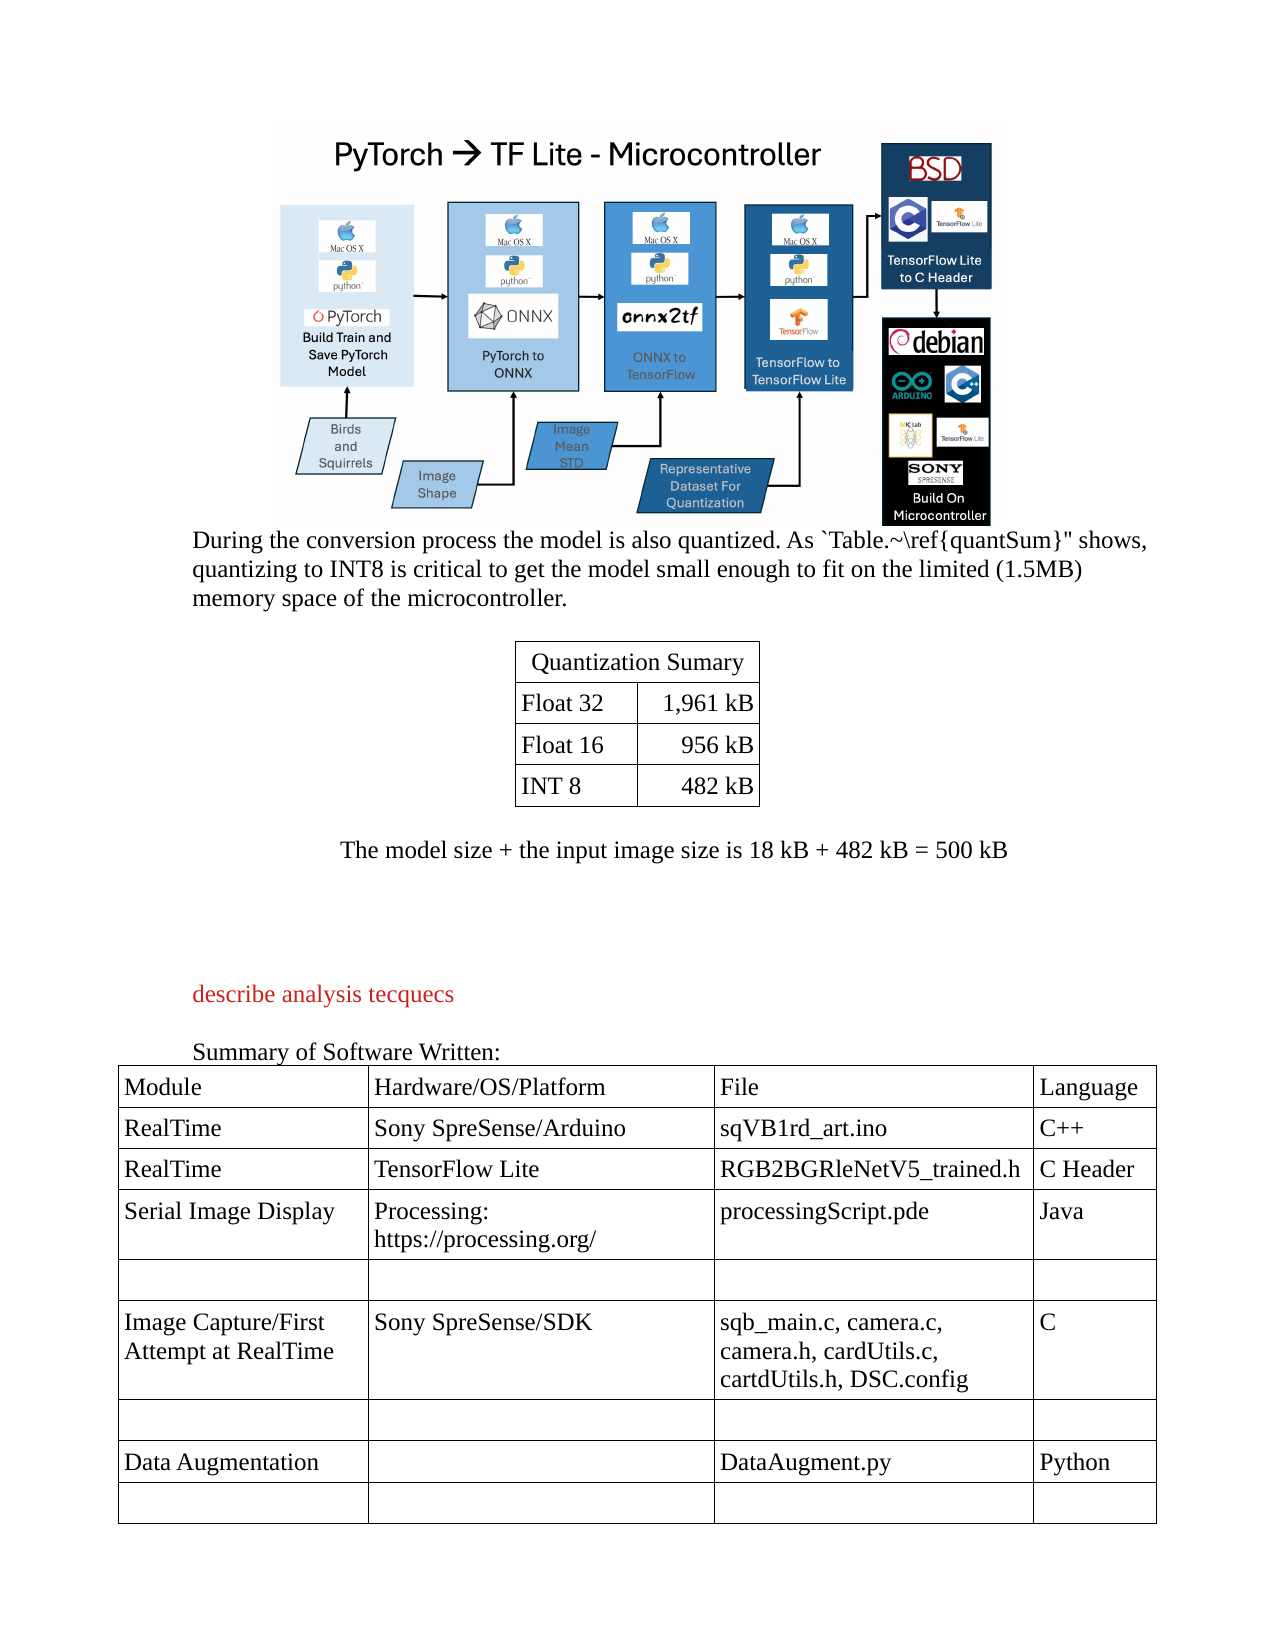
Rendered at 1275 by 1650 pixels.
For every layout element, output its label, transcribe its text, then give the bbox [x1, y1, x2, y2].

table_cell Sony SpreSense/Arduino [369, 1108, 714, 1148]
table_cell Python [1034, 1441, 1156, 1482]
text The model size + the input image size is 18 kB + 482 kB = 500 kB [340, 835, 1157, 864]
table_cell processingScript.pde [715, 1190, 1033, 1259]
table_cell [715, 1483, 1033, 1523]
text Summary of Software Written: [118, 1037, 1157, 1065]
table_cell [715, 1260, 1033, 1300]
table_cell [369, 1400, 714, 1440]
table_cell [1034, 1483, 1156, 1523]
table_cell [1034, 1260, 1156, 1300]
table_cell RGB2BGRleNetV5_trained.h [715, 1149, 1033, 1189]
table_cell TensorFlow Lite [369, 1149, 714, 1189]
table_cell sqb_main.c, camera.c, camera.h, cardUtils.c, cartdUtils.h, DSC.config [715, 1301, 1033, 1399]
table_cell Sony SpreSense/SDK [369, 1301, 714, 1399]
table_cell Data Augmentation [119, 1441, 368, 1482]
table_header File [715, 1066, 1033, 1107]
table_cell [119, 1260, 368, 1300]
table_cell [715, 1400, 1033, 1440]
table_cell Float 16 [516, 724, 637, 764]
table_cell INT 8 [516, 765, 637, 806]
table_cell [119, 1400, 368, 1440]
table_cell 956 kB [638, 724, 759, 764]
table_cell Processing: https://processing.org/ [369, 1190, 714, 1259]
table_cell Serial Image Display [119, 1190, 368, 1259]
table_cell 482 kB [638, 765, 759, 806]
table_cell C++ [1034, 1108, 1156, 1148]
table_cell C Header [1034, 1149, 1156, 1189]
table_header Quantization Sumary [516, 642, 759, 682]
table_cell [369, 1483, 714, 1523]
table_header Language [1034, 1066, 1156, 1107]
table_cell Java [1034, 1190, 1156, 1259]
table_header Module [119, 1066, 368, 1107]
table_cell C [1034, 1301, 1156, 1399]
table_header Hardware/OS/Platform [369, 1066, 714, 1107]
table_cell Image Capture/First Attempt at RealTime [119, 1301, 368, 1399]
table_cell 1,961 kB [638, 683, 759, 723]
table_cell [369, 1260, 714, 1300]
text During the conversion process the model is also quantized. As `Table.~\ref{quantSum}'' shows, quantizing to INT8 is critical to get the model small enough to fit on the limited (1.5MB) memory space of the microcontroller. [192, 526, 1157, 612]
text describe analysis tecquecs [192, 979, 1157, 1008]
table_cell DataAugment.py [715, 1441, 1033, 1482]
table_cell [119, 1483, 368, 1523]
table_cell sqVB1rd_art.ino [715, 1108, 1033, 1148]
table_cell [1034, 1400, 1156, 1440]
table_cell RealTime [119, 1149, 368, 1189]
table_cell [369, 1441, 714, 1482]
table_cell RealTime [119, 1108, 368, 1148]
table_cell Float 32 [516, 683, 637, 723]
picture [270, 118, 1005, 526]
